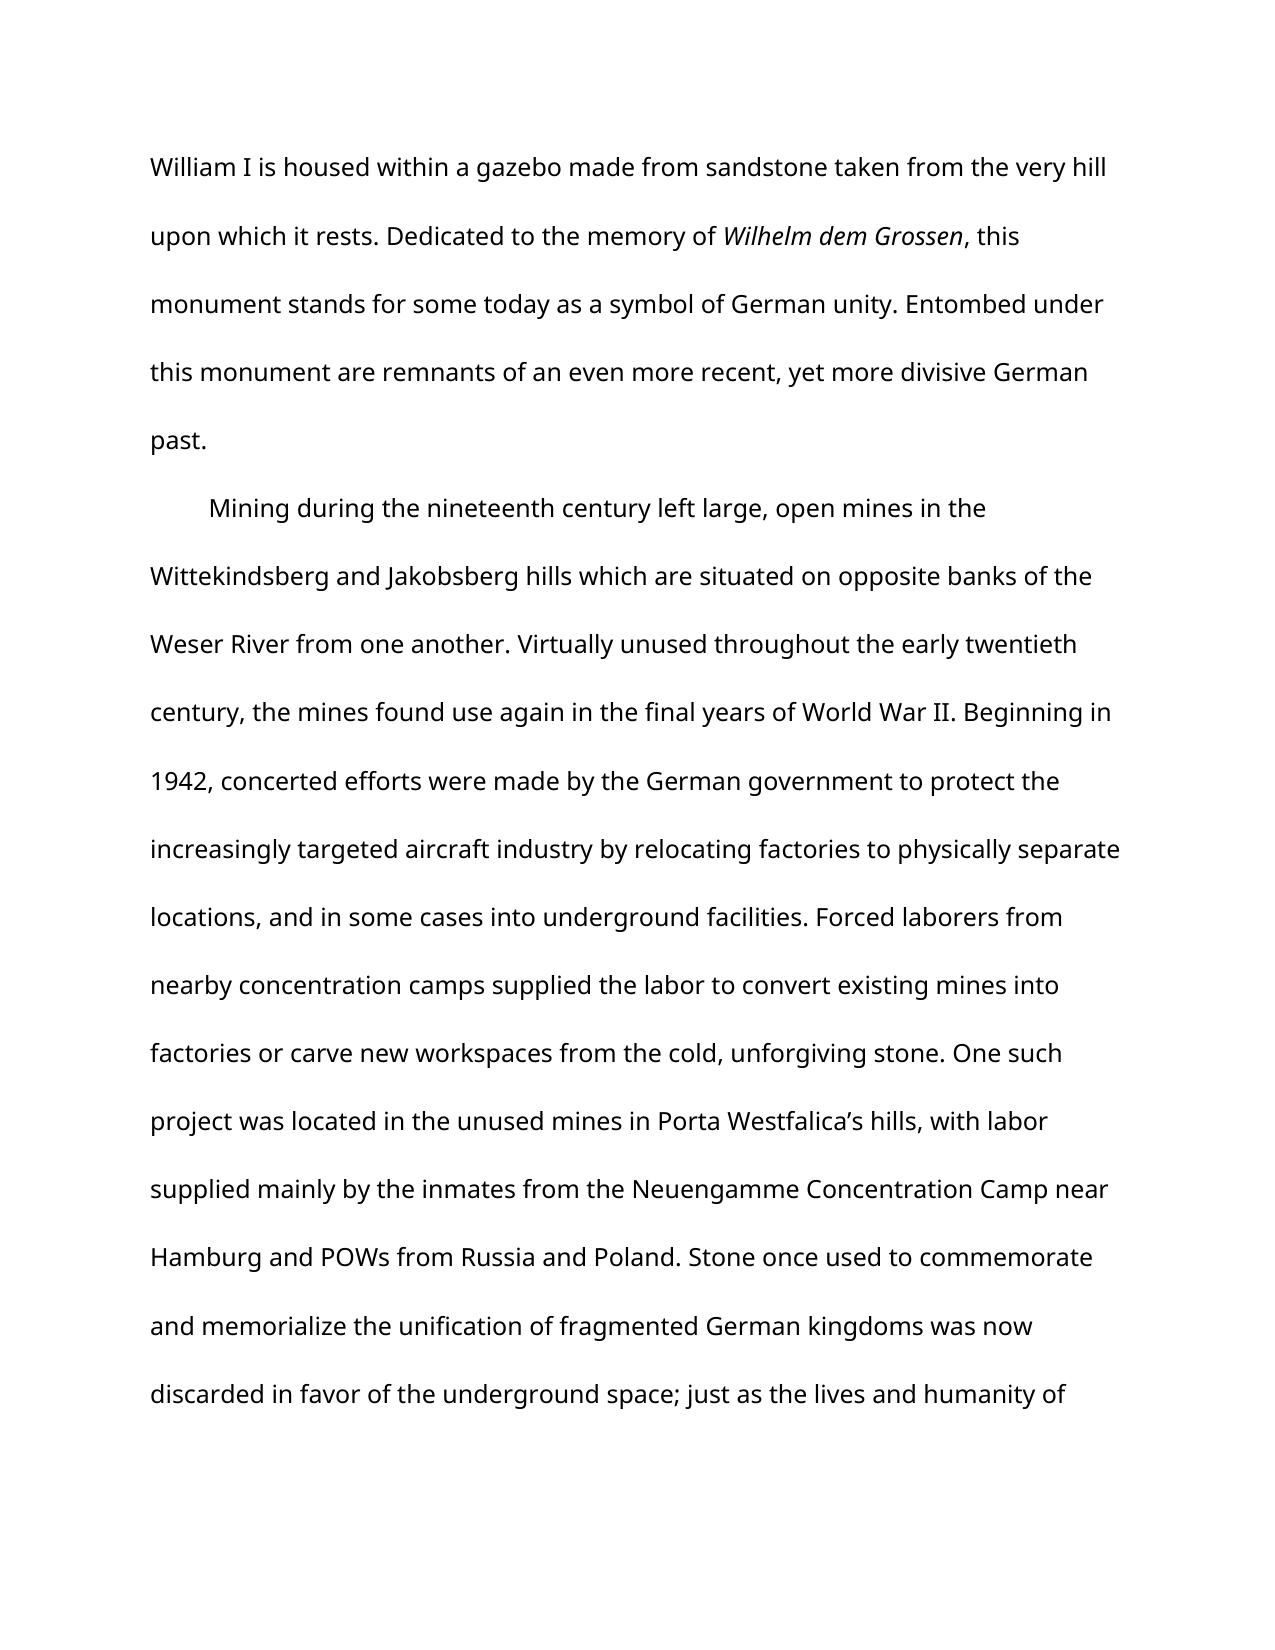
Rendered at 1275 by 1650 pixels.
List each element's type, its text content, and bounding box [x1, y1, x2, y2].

text William I is housed within a gazebo made from sandstone taken from the very hill upon which it rests. Dedicated to the memory of Wilhelm dem Grossen, this monument stands for some today as a symbol of German unity. Entombed under this monument are remnants of an even more recent, yet more divisive German past. [150, 150, 1125, 457]
text Mining during the nineteenth century left large, open mines in the Wittekindsberg and Jakobsberg hills which are situated on opposite banks of the Weser River from one another. Virtually unused throughout the early twentieth century, the mines found use again in the final years of World War II. Beginning in 1942, concerted efforts were made by the German government to protect the increasingly targeted aircraft industry by relocating factories to physically separate locations, and in some cases into underground facilities. Forced laborers from nearby concentration camps supplied the labor to convert existing mines into factories or carve new workspaces from the cold, unforgiving stone. One such project was located in the unused mines in Porta Westfalica’s hills, with labor supplied mainly by the inmates from the Neuengamme Concentration Camp near Hamburg and POWs from Russia and Poland. Stone once used to commemorate and memorialize the unification of fragmented German kingdoms was now discarded in favor of the underground space; just as the lives and humanity of [150, 491, 1125, 1410]
